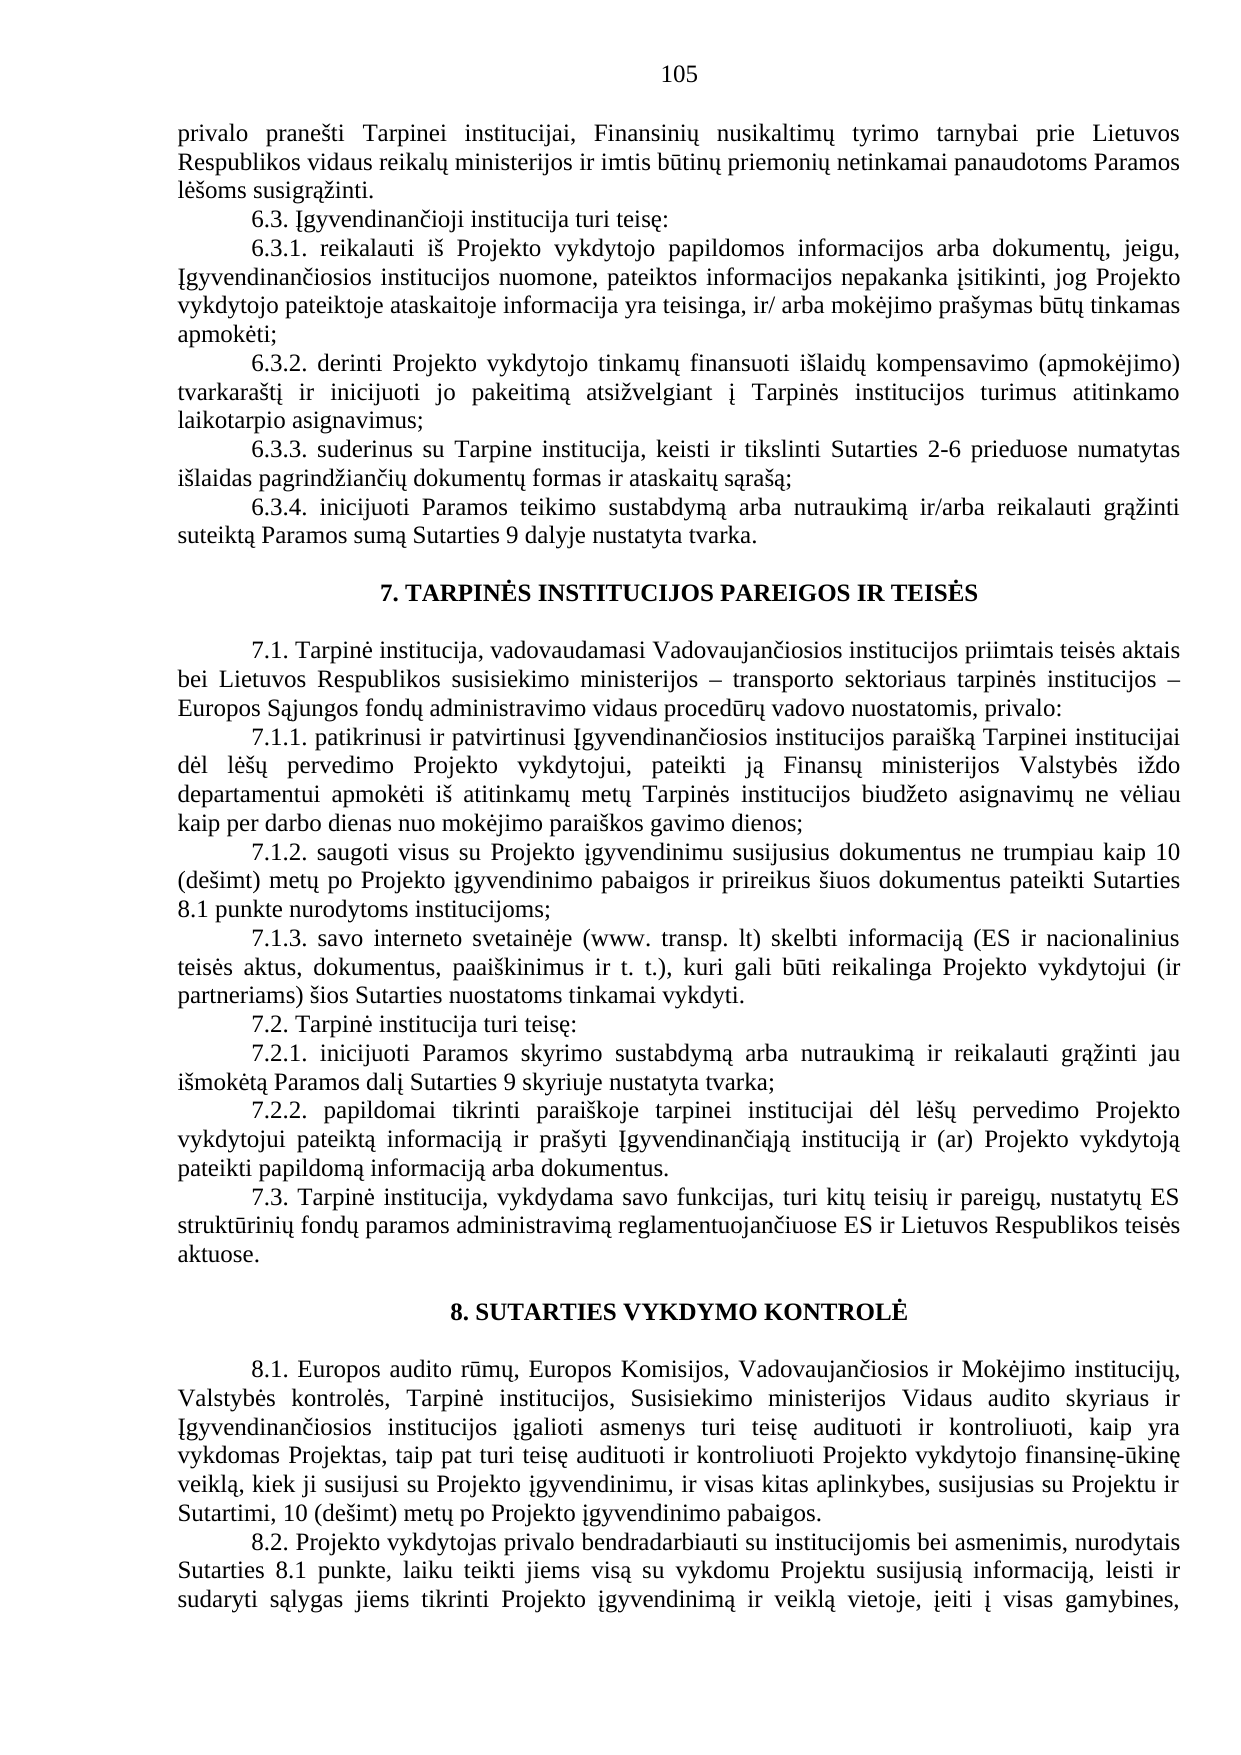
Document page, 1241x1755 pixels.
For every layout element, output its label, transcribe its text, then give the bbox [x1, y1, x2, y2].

text 7.2.1. inicijuoti Paramos skyrimo sustabdymą arba nutraukimą ir reikalauti grąžinti jau išmokėtą Paramos dalį Sutarties 9 skyriuje nustatyta tvarka; [177, 1038, 1181, 1096]
text 7.1.1. patikrinusi ir patvirtinusi Įgyvendinančiosios institucijos paraišką Tarpinei institucijai dėl lėšų pervedimo Projekto vykdytojui, pateikti ją Finansų ministerijos Valstybės iždo departamentui apmokėti iš atitinkamų metų Tarpinės institucijos biudžeto asignavimų ne vėliau kaip per darbo dienas nuo mokėjimo paraiškos gavimo dienos; [177, 722, 1181, 837]
text 6.3.3. suderinus su Tarpine institucija, keisti ir tikslinti Sutarties 2-6 prieduose numatytas išlaidas pagrindžiančių dokumentų formas ir ataskaitų sąrašą; [177, 434, 1181, 492]
text 7.1.3. savo interneto svetainėje (www. transp. lt) skelbti informaciją (ES ir nacionalinius teisės aktus, dokumentus, paaiškinimus ir t. t.), kuri gali būti reikalinga Projekto vykdytojui (ir partneriams) šios Sutarties nuostatoms tinkamai vykdyti. [177, 923, 1181, 1009]
text 6.3.1. reikalauti iš Projekto vykdytojo papildomos informacijos arba dokumentų, jeigu, Įgyvendinančiosios institucijos nuomone, pateiktos informacijos nepakanka įsitikinti, jog Projekto vykdytojo pateiktoje ataskaitoje informacija yra teisinga, ir/ arba mokėjimo prašymas būtų tinkamas apmokėti; [177, 233, 1181, 348]
text privalo pranešti Tarpinei institucijai, Finansinių nusikaltimų tyrimo tarnybai prie Lietuvos Respublikos vidaus reikalų ministerijos ir imtis būtinų priemonių netinkamai panaudotoms Paramos lėšoms susigrąžinti. [177, 118, 1181, 204]
text 7.2. Tarpinė institucija turi teisę: [177, 1009, 1181, 1038]
text 6.3.2. derinti Projekto vykdytojo tinkamų finansuoti išlaidų kompensavimo (apmokėjimo) tvarkaraštį ir inicijuoti jo pakeitimą atsižvelgiant į Tarpinės institucijos turimus atitinkamo laikotarpio asignavimus; [177, 348, 1181, 434]
text 6.3.4. inicijuoti Paramos teikimo sustabdymą arba nutraukimą ir/arba reikalauti grąžinti suteiktą Paramos sumą Sutarties 9 dalyje nustatyta tvarka. [177, 492, 1181, 549]
text 8. SUTARTIES VYKDYMO KONTROLĖ [177, 1297, 1181, 1326]
text 7. TARPINĖS INSTITUCIJOS PAREIGOS IR TEISĖS [177, 578, 1181, 607]
text 7.1.2. saugoti visus su Projekto įgyvendinimu susijusius dokumentus ne trumpiau kaip 10 (dešimt) metų po Projekto įgyvendinimo pabaigos ir prireikus šiuos dokumentus pateikti Sutarties 8.1 punkte nurodytoms institucijoms; [177, 837, 1181, 923]
text 6.3. Įgyvendinančioji institucija turi teisę: [177, 204, 1181, 233]
text 8.1. Europos audito rūmų, Europos Komisijos, Vadovaujančiosios ir Mokėjimo institucijų, Valstybės kontrolės, Tarpinė institucijos, Susisiekimo ministerijos Vidaus audito skyriaus ir Įgyvendinančiosios institucijos įgalioti asmenys turi teisę audituoti ir kontroliuoti, kaip yra vykdomas Projektas, taip pat turi teisę audituoti ir kontroliuoti Projekto vykdytojo finansinę-ūkinę veiklą, kiek ji susijusi su Projekto įgyvendinimu, ir visas kitas aplinkybes, susijusias su Projektu ir Sutartimi, 10 (dešimt) metų po Projekto įgyvendinimo pabaigos. [177, 1354, 1181, 1527]
text 7.1. Tarpinė institucija, vadovaudamasi Vadovaujančiosios institucijos priimtais teisės aktais bei Lietuvos Respublikos susisiekimo ministerijos – transporto sektoriaus tarpinės institucijos – Europos Sąjungos fondų administravimo vidaus procedūrų vadovo nuostatomis, privalo: [177, 636, 1181, 722]
text 7.2.2. papildomai tikrinti paraiškoje tarpinei institucijai dėl lėšų pervedimo Projekto vykdytojui pateiktą informaciją ir prašyti Įgyvendinančiąją instituciją ir (ar) Projekto vykdytoją pateikti papildomą informaciją arba dokumentus. [177, 1096, 1181, 1182]
text 8.2. Projekto vykdytojas privalo bendradarbiauti su institucijomis bei asmenimis, nurodytais Sutarties 8.1 punkte, laiku teikti jiems visą su vykdomu Projektu susijusią informaciją, leisti ir sudaryti sąlygas jiems tikrinti Projekto įgyvendinimą ir veiklą vietoje, įeiti į visas gamybines, [177, 1527, 1181, 1613]
text 7.3. Tarpinė institucija, vykdydama savo funkcijas, turi kitų teisių ir pareigų, nustatytų ES struktūrinių fondų paramos administravimą reglamentuojančiuose ES ir Lietuvos Respublikos teisės aktuose. [177, 1182, 1181, 1268]
